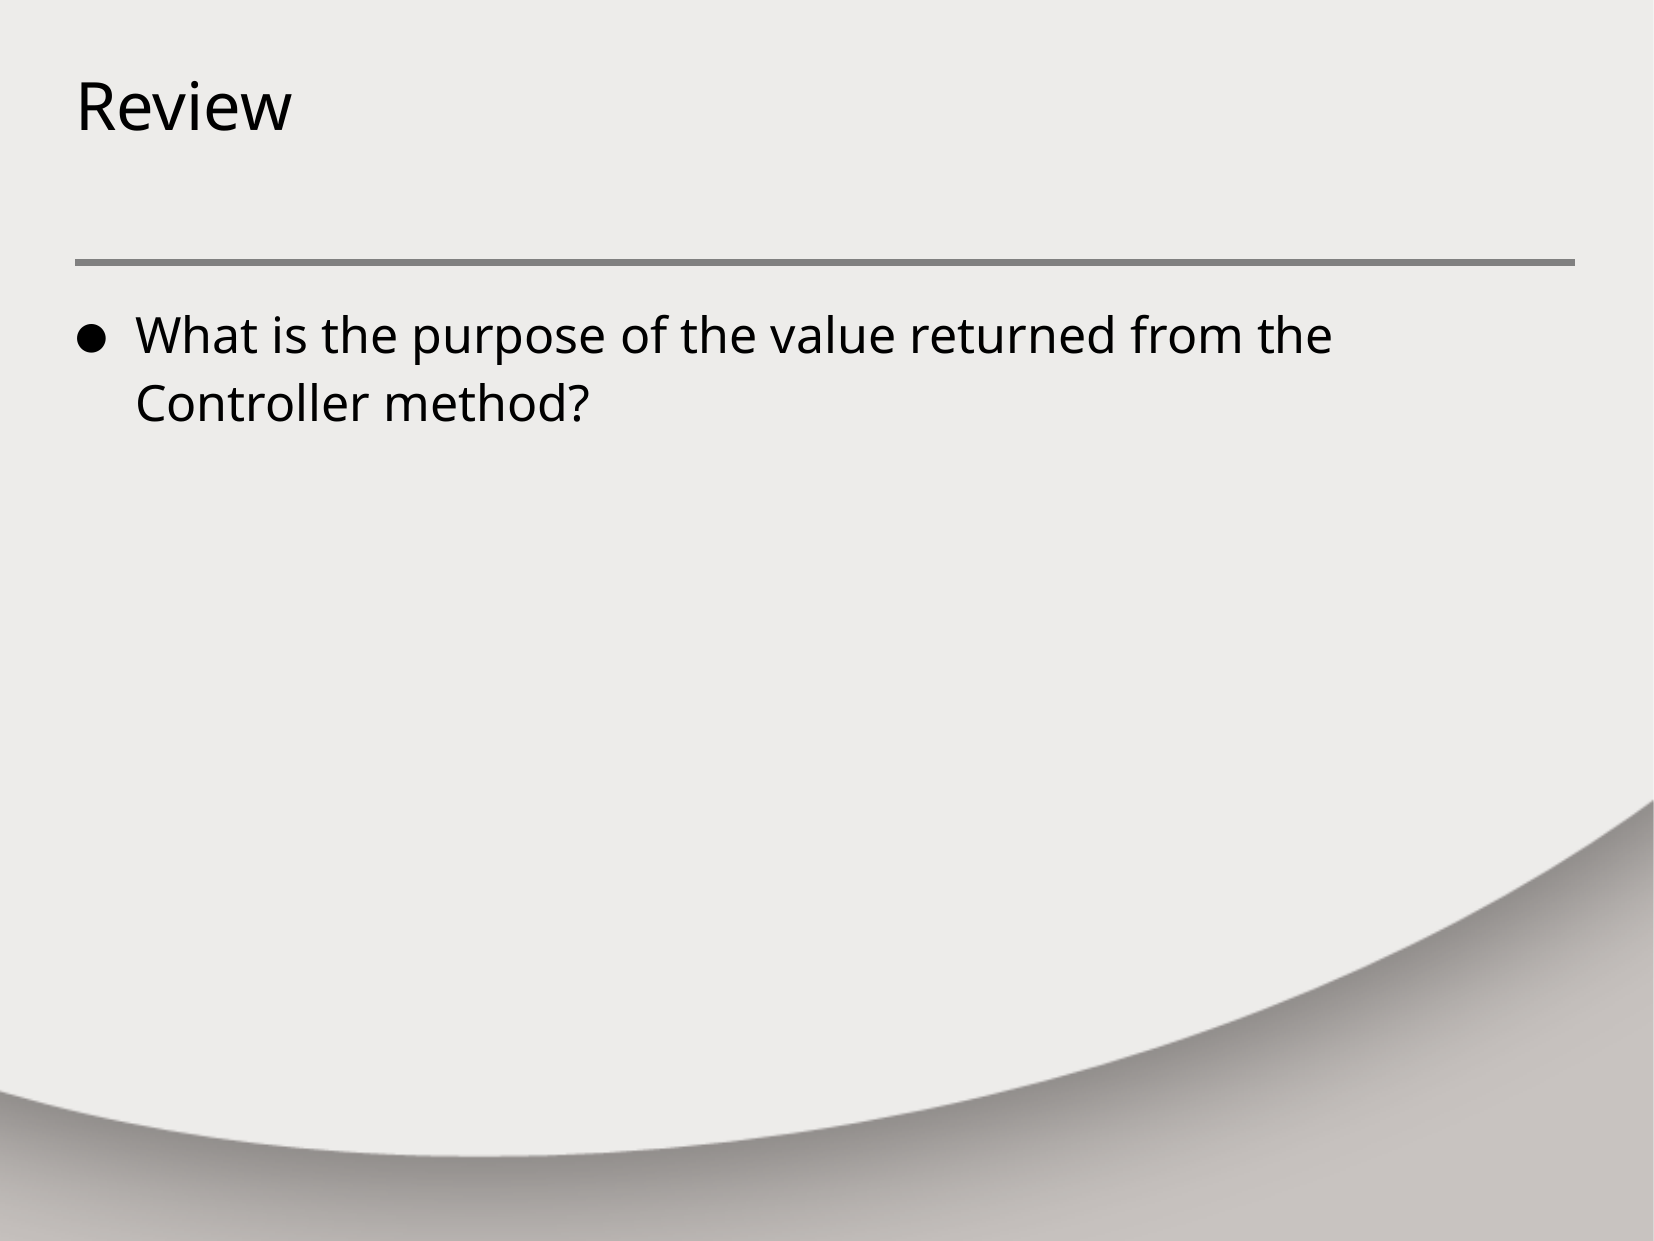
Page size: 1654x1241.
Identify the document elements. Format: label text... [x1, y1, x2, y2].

list What is the purpose of the value returned from the Controller method? [75, 300, 1576, 1163]
picture [0, 0, 1654, 1241]
title Review [75, 75, 1576, 226]
